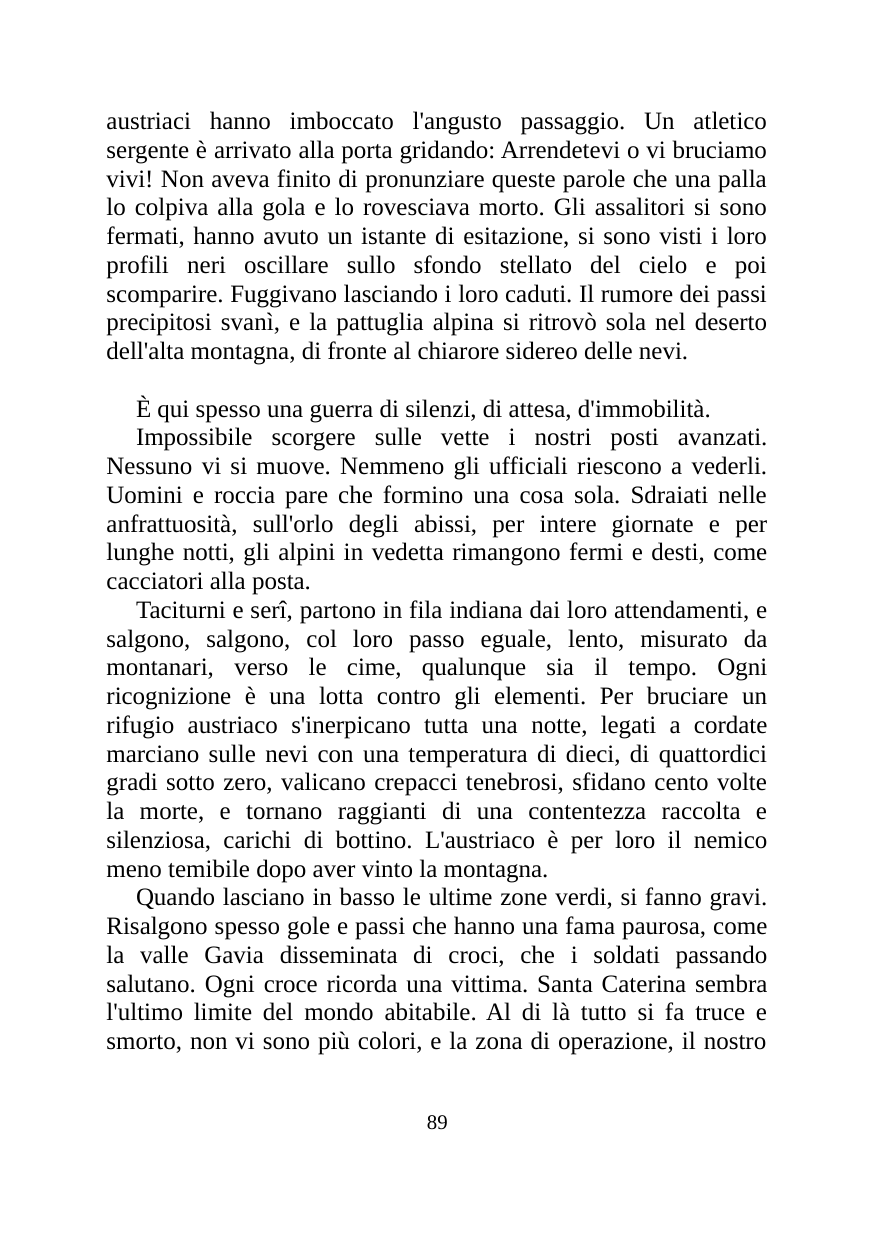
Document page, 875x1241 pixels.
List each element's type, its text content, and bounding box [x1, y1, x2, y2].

text Taciturni e serî, partono in fila indiana dai loro attendamenti, e salgono, salgono, col loro passo eguale, lento, misurato da montanari, verso le cime, qualunque sia il tempo. Ogni ricognizione è una lotta contro gli elementi. Per bruciare un rifugio austriaco s'inerpicano tutta una notte, legati a cordate marciano sulle nevi con una temperatura di dieci, di quattordici gradi sotto zero, valicano crepacci tenebrosi, sfidano cento volte la morte, e tornano raggianti di una contentezza raccolta e silenziosa, carichi di bottino. L'austriaco è per loro il nemico meno temibile dopo aver vinto la montagna. [106, 595, 768, 882]
text Impossibile scorgere sulle vette i nostri posti avanzati. Nessuno vi si muove. Nemmeno gli ufficiali riescono a vederli. Uomini e roccia pare che formino una cosa sola. Sdraiati nelle anfrattuosità, sull'orlo degli abissi, per intere giornate e per lunghe notti, gli alpini in vedetta rimangono fermi e desti, come cacciatori alla posta. [106, 422, 768, 595]
text È qui spesso una guerra di silenzi, di attesa, d'immobilità. [106, 394, 768, 422]
text Quando lasciano in basso le ultime zone verdi, si fanno gravi. Risalgono spesso gole e passi che hanno una fama paurosa, come la valle Gavia disseminata di croci, che i soldati passando salutano. Ogni croce ricorda una vittima. Santa Caterina sembra l'ultimo limite del mondo abitabile. Al di là tutto si fa truce e smorto, non vi sono più colori, e la zona di operazione, il nostro [106, 882, 768, 1055]
text austriaci hanno imboccato l'angusto passaggio. Un atletico sergente è arrivato alla porta gridando: Arrendetevi o vi bruciamo vivi! Non aveva finito di pronunziare queste parole che una palla lo colpiva alla gola e lo rovesciava morto. Gli assalitori si sono fermati, hanno avuto un istante di esitazione, si sono visti i loro profili neri oscillare sullo sfondo stellato del cielo e poi scomparire. Fuggivano lasciando i loro caduti. Il rumore dei passi precipitosi svanì, e la pattuglia alpina si ritrovò sola nel deserto dell'alta montagna, di fronte al chiarore sidereo delle nevi. [106, 106, 768, 365]
